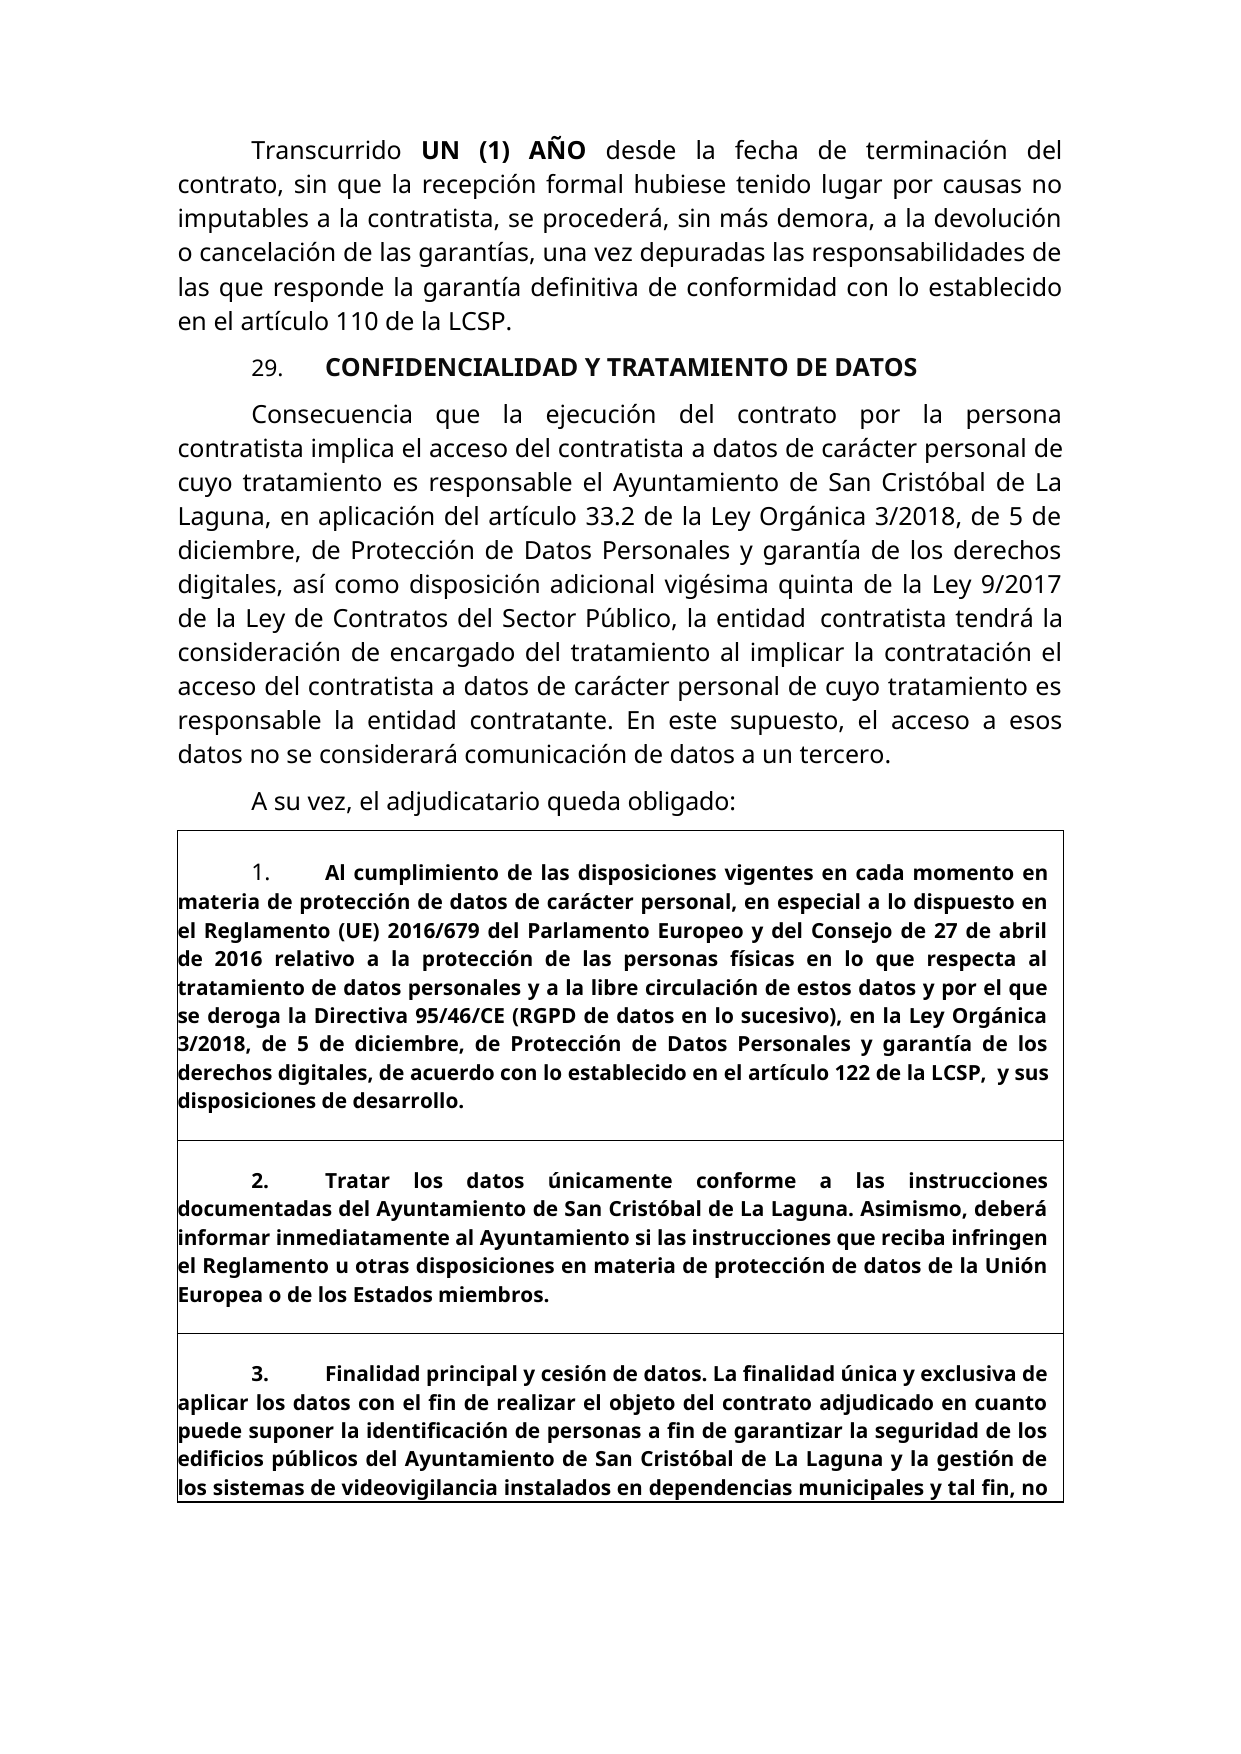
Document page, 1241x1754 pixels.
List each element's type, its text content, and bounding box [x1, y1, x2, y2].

table_cell Tratar los datos únicamente conforme a las instrucciones documentadas del Ayuntamiento de San Cristóbal de La Laguna. Asimismo, deberá informar inmediatamente al Ayuntamiento si las instrucciones que reciba infringen el Reglamento u otras disposiciones en materia de protección de datos de la Unión Europea o de los Estados miembros. [178, 1141, 1063, 1333]
text Transcurrido UN (1) AÑO desde la fecha de terminación del contrato, sin que la recepción formal hubiese tenido lugar por causas no imputables a la contratista, se procederá, sin más demora, a la devolución o cancelación de las garantías, una vez depuradas las responsabilidades de las que responde la garantía definitiva de conformidad con lo establecido en el artículo 110 de la LCSP. [177, 133, 1063, 337]
text A su vez, el adjudicatario queda obligado: [177, 783, 1063, 818]
table_cell Finalidad principal y cesión de datos. La finalidad única y exclusiva de aplicar los datos con el fin de realizar el objeto del contrato adjudicado en cuanto puede suponer la identificación de personas a fin de garantizar la seguridad de los edificios públicos del Ayuntamiento de San Cristóbal de La Laguna y la gestión de los sistemas de videovigilancia instalados en dependencias municipales y tal fin, no [178, 1334, 1063, 1501]
text Consecuencia que la ejecución del contrato por la persona contratista implica el acceso del contratista a datos de carácter personal de cuyo tratamiento es responsable el Ayuntamiento de San Cristóbal de La Laguna, en aplicación del artículo 33.2 de la Ley Orgánica 3/2018, de 5 de diciembre, de Protección de Datos Personales y garantía de los derechos digitales, así como disposición adicional vigésima quinta de la Ley 9/2017 de la Ley de Contratos del Sector Público, la entidad contratista tendrá la consideración de encargado del tratamiento al implicar la contratación el acceso del contratista a datos de carácter personal de cuyo tratamiento es responsable la entidad contratante. En este supuesto, el acceso a esos datos no se considerará comunicación de datos a un tercero. [177, 396, 1063, 771]
table_header Al cumplimiento de las disposiciones vigentes en cada momento en materia de protección de datos de carácter personal, en especial a lo dispuesto en el Reglamento (UE) 2016/679 del Parlamento Europeo y del Consejo de 27 de abril de 2016 relativo a la protección de las personas físicas en lo que respecta al tratamiento de datos personales y a la libre circulación de estos datos y por el que se deroga la Directiva 95/46/CE (RGPD de datos en lo sucesivo), en la Ley Orgánica 3/2018, de 5 de diciembre, de Protección de Datos Personales y garantía de los derechos digitales, de acuerdo con lo establecido en el artículo 122 de la LCSP, y sus disposiciones de desarrollo. [178, 831, 1063, 1140]
list CONFIDENCIALIDAD Y TRATAMIENTO DE DATOS [177, 350, 1063, 384]
